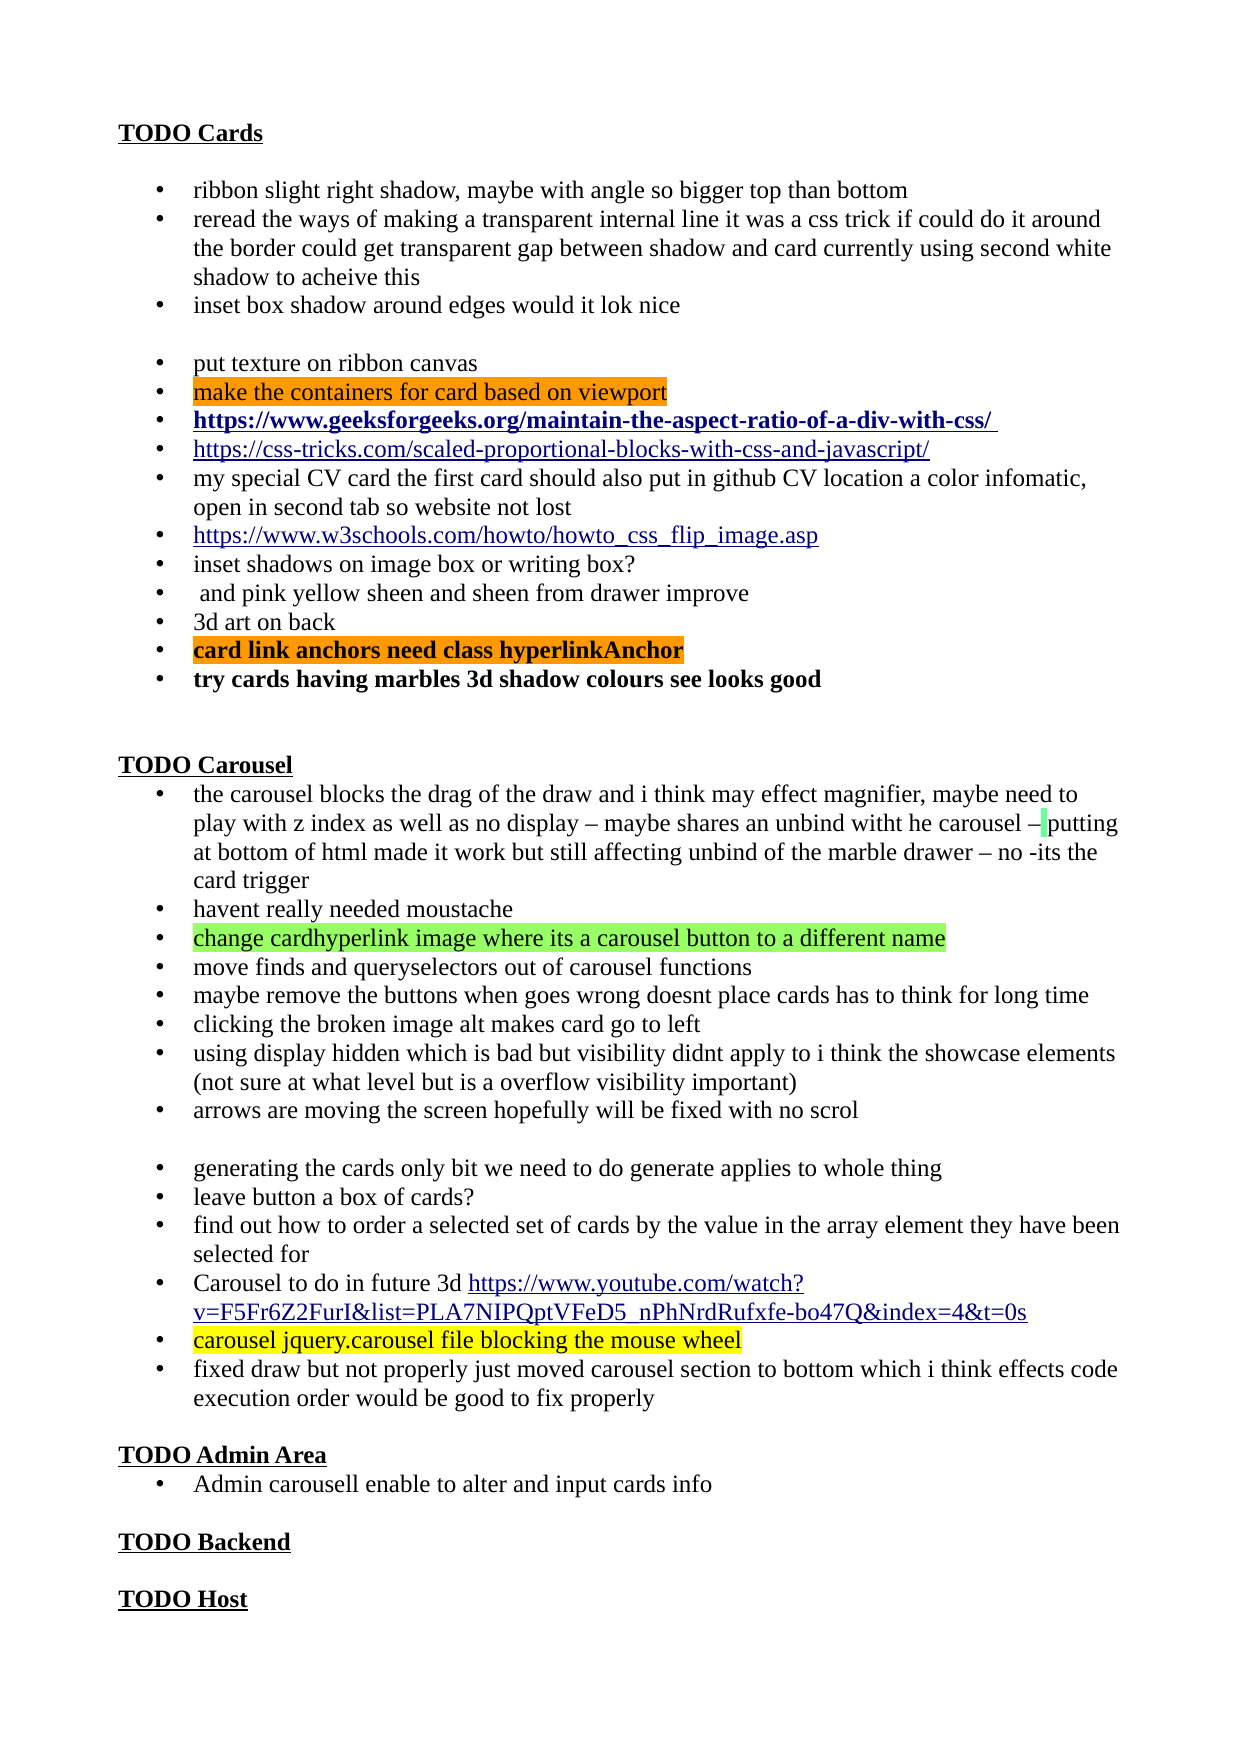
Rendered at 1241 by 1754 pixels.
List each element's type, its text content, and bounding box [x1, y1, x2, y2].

list 3d art on back [156, 607, 1122, 636]
list move finds and queryselectors out of carousel functions [156, 952, 1122, 981]
list reread the ways of making a transparent internal line it was a css trick if could do it around the border could get transparent gap between shadow and card currently using second white shadow to acheive this [156, 204, 1122, 291]
list havent really needed moustache [156, 894, 1122, 923]
text TODO Carousel [118, 751, 1122, 779]
list fixed draw but not properly just moved carousel section to bottom which i think effects code execution order would be good to fix properly [156, 1354, 1122, 1412]
list generating the cards only bit we need to do generate applies to whole thing [156, 1153, 1122, 1182]
list using display hidden which is bad but visibility didnt apply to i think the showcase elements (not sure at what level but is a overflow visibility important) [156, 1038, 1122, 1096]
list the carousel blocks the drag of the draw and i think may effect magnifier, maybe need to play with z index as well as no display – maybe shares an unbind witht he carousel – putting at bottom of html made it work but still affecting unbind of the marble drawer – no -its the card trigger [156, 779, 1122, 894]
text TODO Cards [118, 118, 1122, 147]
list https://css-tricks.com/scaled-proportional-blocks-with-css-and-javascript/ [156, 434, 1122, 463]
list put texture on ribbon canvas [156, 348, 1122, 377]
list find out how to order a selected set of cards by the value in the array element they have been selected for [156, 1211, 1122, 1268]
text TODO Backend [118, 1527, 1122, 1556]
text TODO Host [118, 1584, 1122, 1613]
list carousel jquery.carousel file blocking the mouse wheel [156, 1326, 1122, 1354]
list change cardhyperlink image where its a carousel button to a different name [156, 923, 1122, 952]
list https://www.w3schools.com/howto/howto_css_flip_image.asp [156, 521, 1122, 549]
list https://www.geeksforgeeks.org/maintain-the-aspect-ratio-of-a-div-with-css/ [156, 406, 1122, 434]
list and pink yellow sheen and sheen from drawer improve [156, 578, 1122, 607]
list my special CV card the first card should also put in github CV location a color infomatic, open in second tab so website not lost [156, 463, 1122, 521]
list try cards having marbles 3d shadow colours see looks good [156, 664, 1122, 693]
list Admin carousell enable to alter and input cards info [156, 1469, 1122, 1498]
list make the containers for card based on viewport [156, 377, 1122, 406]
list arrows are moving the screen hopefully will be fixed with no scrol [156, 1096, 1122, 1124]
list inset box shadow around edges would it lok nice [156, 291, 1122, 319]
list card link anchors need class hyperlinkAnchor [156, 636, 1122, 664]
list ribbon slight right shadow, maybe with angle so bigger top than bottom [156, 176, 1122, 204]
list clicking the broken image alt makes card go to left [156, 1009, 1122, 1038]
list Carousel to do in future 3d https://www.youtube.com/watch?v=F5Fr6Z2FurI&list=PLA7NIPQptVFeD5_nPhNrdRufxfe-bo47Q&index=4&t=0s [156, 1268, 1122, 1326]
list inset shadows on image box or writing box? [156, 549, 1122, 578]
list maybe remove the buttons when goes wrong doesnt place cards has to think for long time [156, 981, 1122, 1009]
text TODO Admin Area [118, 1441, 1122, 1469]
list leave button a box of cards? [156, 1182, 1122, 1211]
